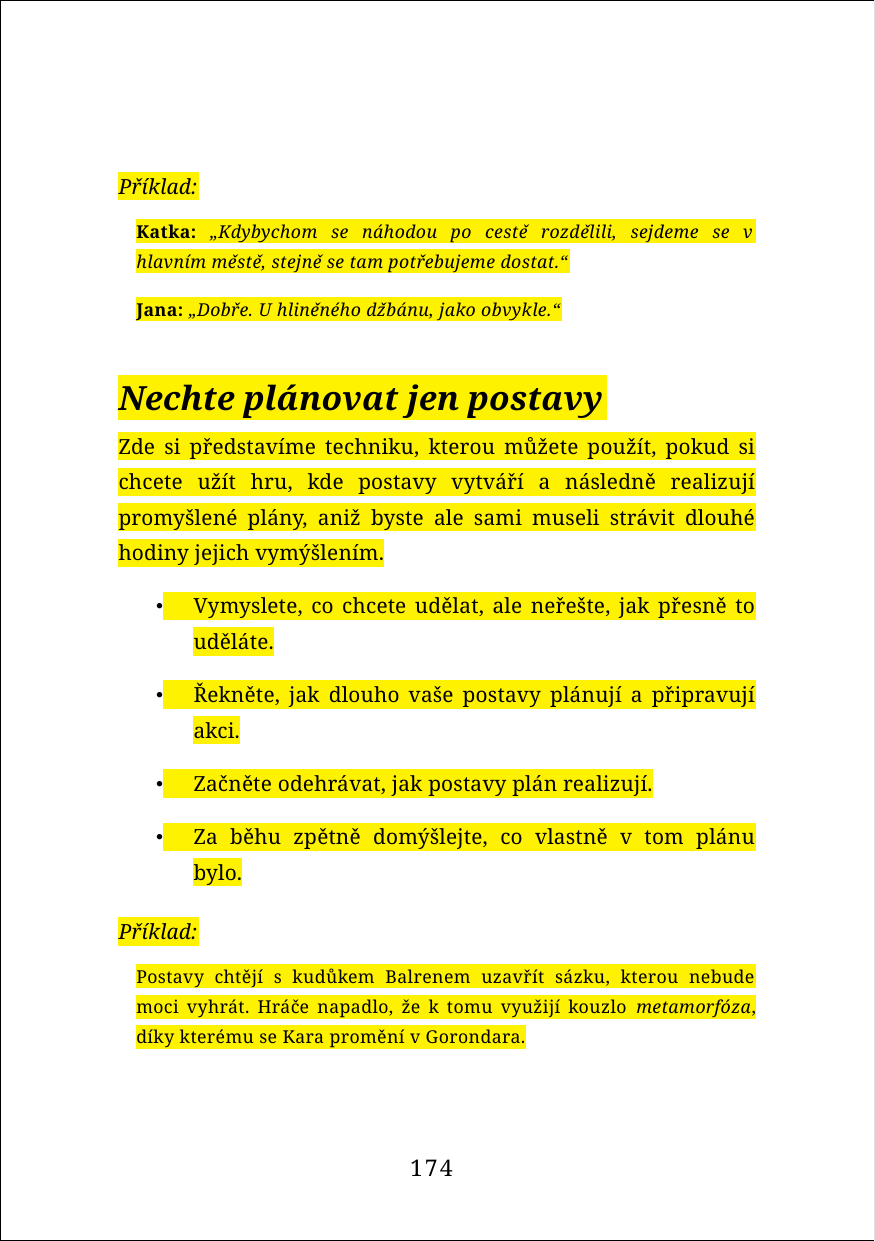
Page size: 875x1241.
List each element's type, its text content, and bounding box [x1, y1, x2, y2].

list Vymyslete, co chcete udělat, ale neřešte, jak přesně to uděláte. [156, 592, 756, 656]
list Začněte odehrávat, jak postavy plán realizují. [156, 769, 756, 798]
list Za běhu zpětně domýšlejte, co vlastně v tom plánu bylo. [156, 822, 756, 886]
text Postavy chtějí s kudůkem Balrenem uzavřít sázku, kterou nebude moci vyhrát. Hráče napadlo, že k tomu využijí kouzlo metamorfóza, díky kterému se Kara promění v Gorondara. [136, 964, 756, 1049]
text Jana: „Dobře. U hliněného džbánu, jako obvykle.“ [136, 297, 756, 321]
list Řekněte, jak dlouho vaše postavy plánují a připravují akci. [156, 680, 756, 744]
text Katka: „Kdybychom se náhodou po cestě rozdělili, sejdeme se v hlavním městě, stejně se tam potřebujeme dostat.“ [136, 219, 756, 273]
text Příklad: [118, 917, 756, 946]
text Příklad: [118, 172, 756, 200]
subtitle Nechte plánovat jen postavy [118, 375, 756, 420]
text Zde si představíme techniku, kterou můžete použít, pokud si chcete užít hru, kde postavy vytváří a následně realizují promyšlené plány, aniž byste ale sami museli strávit dlouhé hodiny jejich vymýšlením. [118, 432, 756, 567]
